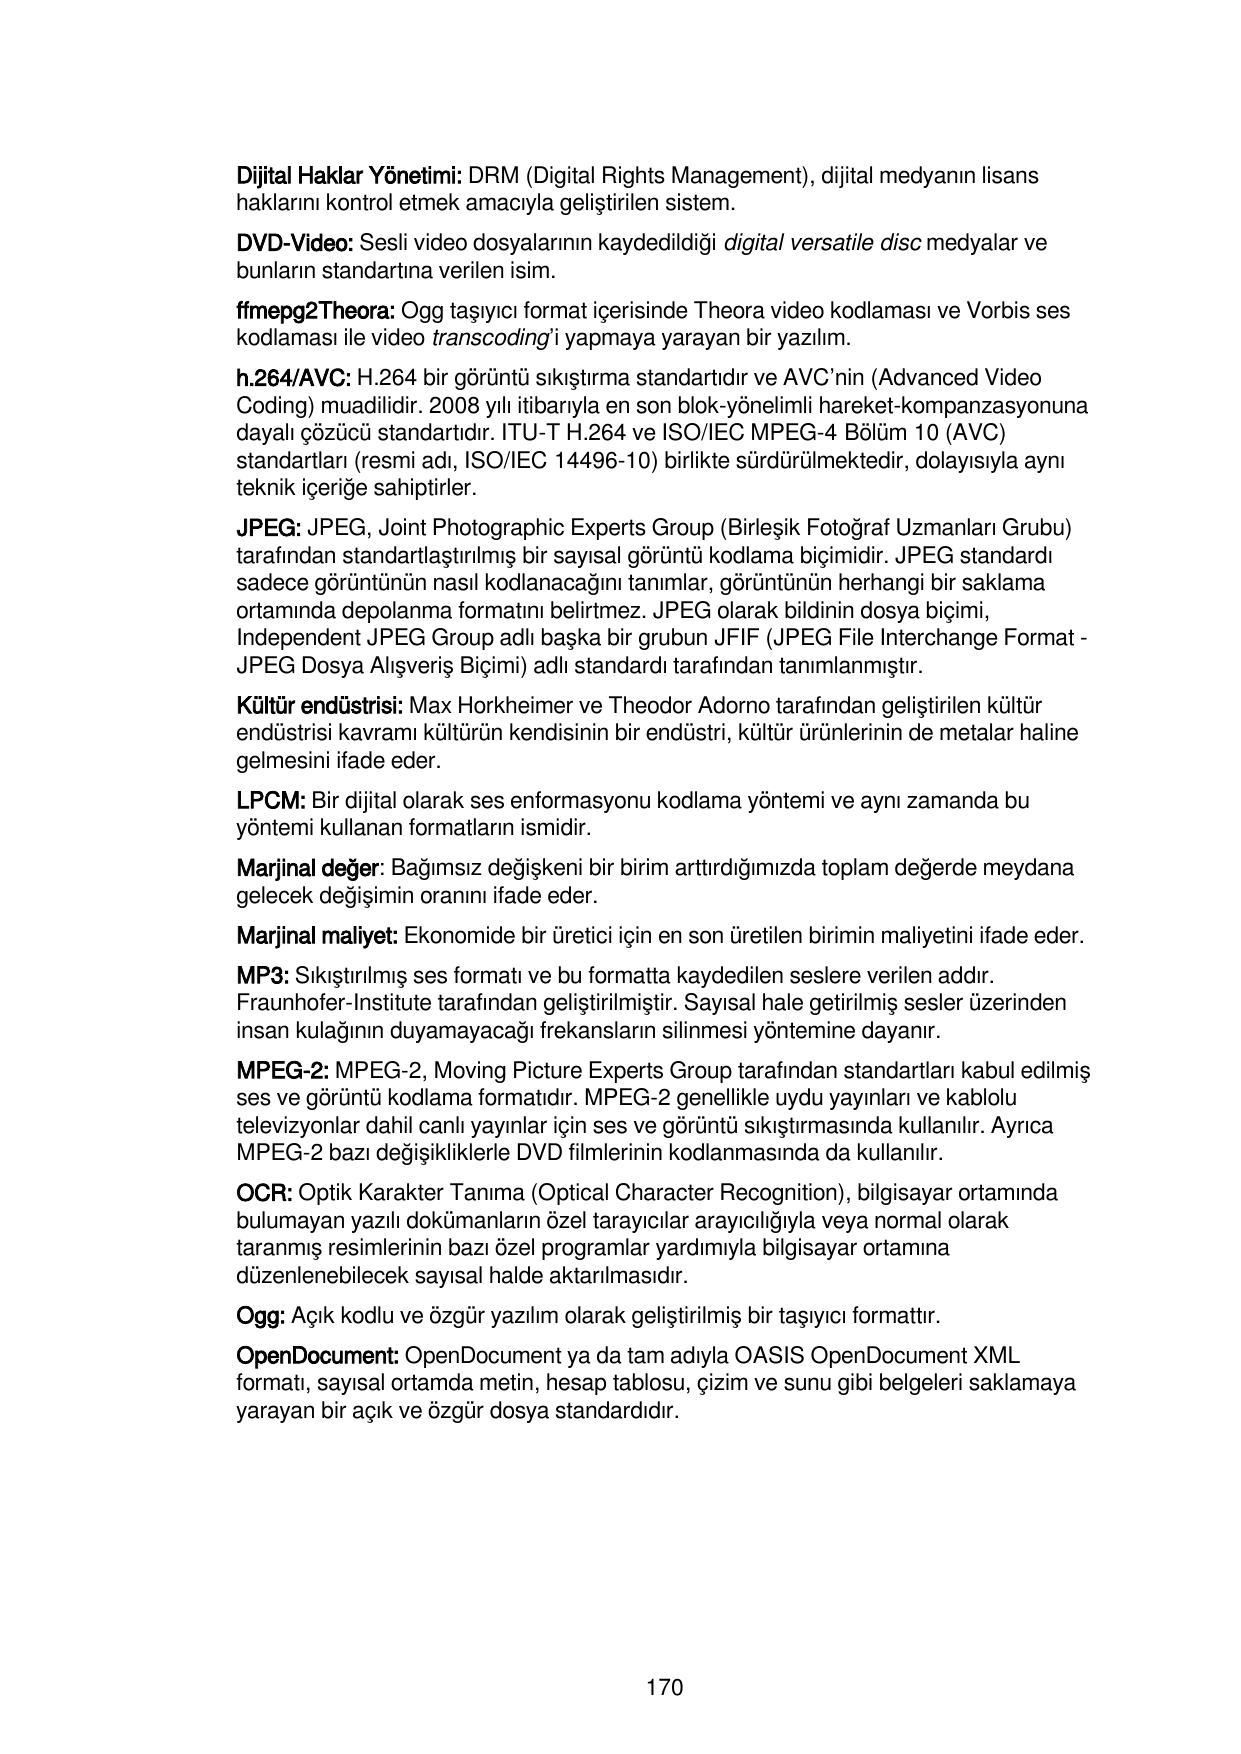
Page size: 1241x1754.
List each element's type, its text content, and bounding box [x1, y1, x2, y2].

text MP3: Sıkıştırılmış ses formatı ve bu formatta kaydedilen seslere verilen addır. Fraunhofer-Institute tarafından geliştirilmiştir. Sayısal hale getirilmiş sesler üzerinden insan kulağının duyamayacağı frekansların silinmesi yöntemine dayanır. [236, 960, 1093, 1043]
text ffmepg2Theora: Ogg taşıyıcı format içerisinde Theora video kodlaması ve Vorbis ses kodlaması ile video transcoding’i yapmaya yarayan bir yazılım. [236, 295, 1093, 350]
text OpenDocument: OpenDocument ya da tam adıyla OASIS OpenDocument XML formatı, sayısal ortamda metin, hesap tablosu, çizim ve sunu gibi belgeleri saklamaya yarayan bir açık ve özgür dosya standardıdır. [236, 1340, 1093, 1423]
text Ogg: Açık kodlu ve özgür yazılım olarak geliştirilmiş bir taşıyıcı formattır. [236, 1300, 1093, 1328]
text OCR: Optik Karakter Tanıma (Optical Character Recognition), bilgisayar ortamında bulumayan yazılı dokümanların özel tarayıcılar arayıcılığıyla veya normal olarak taranmış resimlerinin bazı özel programlar yardımıyla bilgisayar ortamına düzenlenebilecek sayısal halde aktarılmasıdır. [236, 1178, 1093, 1288]
text h.264/AVC: H.264 bir görüntü sıkıştırma standartıdır ve AVC’nin (Advanced Video Coding) muadilidir. 2008 yılı itibarıyla en son blok-yönelimli hareket-kompanzasyonuna dayalı çözücü standartıdır. ITU-T H.264 ve ISO/IEC MPEG-4 Bölüm 10 (AVC) standartları (resmi adı, ISO/IEC 14496-10) birlikte sürdürülmektedir, dolayısıyla aynı teknik içeriğe sahiptirler. [236, 363, 1093, 500]
text Dijital Haklar Yönetimi: DRM (Digital Rights Management), dijital medyanın lisans haklarını kontrol etmek amacıyla geliştirilen sistem. [236, 160, 1093, 215]
text JPEG: JPEG, Joint Photographic Experts Group (Birleşik Fotoğraf Uzmanları Grubu) tarafından standartlaştırılmış bir sayısal görüntü kodlama biçimidir. JPEG standardı sadece görüntünün nasıl kodlanacağını tanımlar, görüntünün herhangi bir saklama ortamında depolanma formatını belirtmez. JPEG olarak bildinin dosya biçimi, Independent JPEG Group adlı başka bir grubun JFIF (JPEG File Interchange Format - JPEG Dosya Alışveriş Biçimi) adlı standardı tarafından tanımlanmıştır. [236, 513, 1093, 678]
text MPEG-2: MPEG-2, Moving Picture Experts Group tarafından standartları kabul edilmiş ses ve görüntü kodlama formatıdır. MPEG-2 genellikle uydu yayınları ve kablolu televizyonlar dahil canlı yayınlar için ses ve görüntü sıkıştırmasında kullanılır. Ayrıca MPEG-2 bazı değişikliklerle DVD filmlerinin kodlanmasında da kullanılır. [236, 1055, 1093, 1165]
text Marjinal değer: Bağımsız değişkeni bir birim arttırdığımızda toplam değerde meydana gelecek değişimin oranını ifade eder. [236, 853, 1093, 908]
text Marjinal maliyet: Ekonomide bir üretici için en son üretilen birimin maliyetini ifade eder. [236, 920, 1093, 948]
text DVD-Video: Sesli video dosyalarının kaydedildiği digital versatile disc medyalar ve bunların standartına verilen isim. [236, 228, 1093, 283]
text Kültür endüstrisi: Max Horkheimer ve Theodor Adorno tarafından geliştirilen kültür endüstrisi kavramı kültürün kendisinin bir endüstri, kültür ürünlerinin de metalar haline gelmesini ifade eder. [236, 690, 1093, 773]
text LPCM: Bir dijital olarak ses enformasyonu kodlama yöntemi ve aynı zamanda bu yöntemi kullanan formatların ismidir. [236, 785, 1093, 840]
